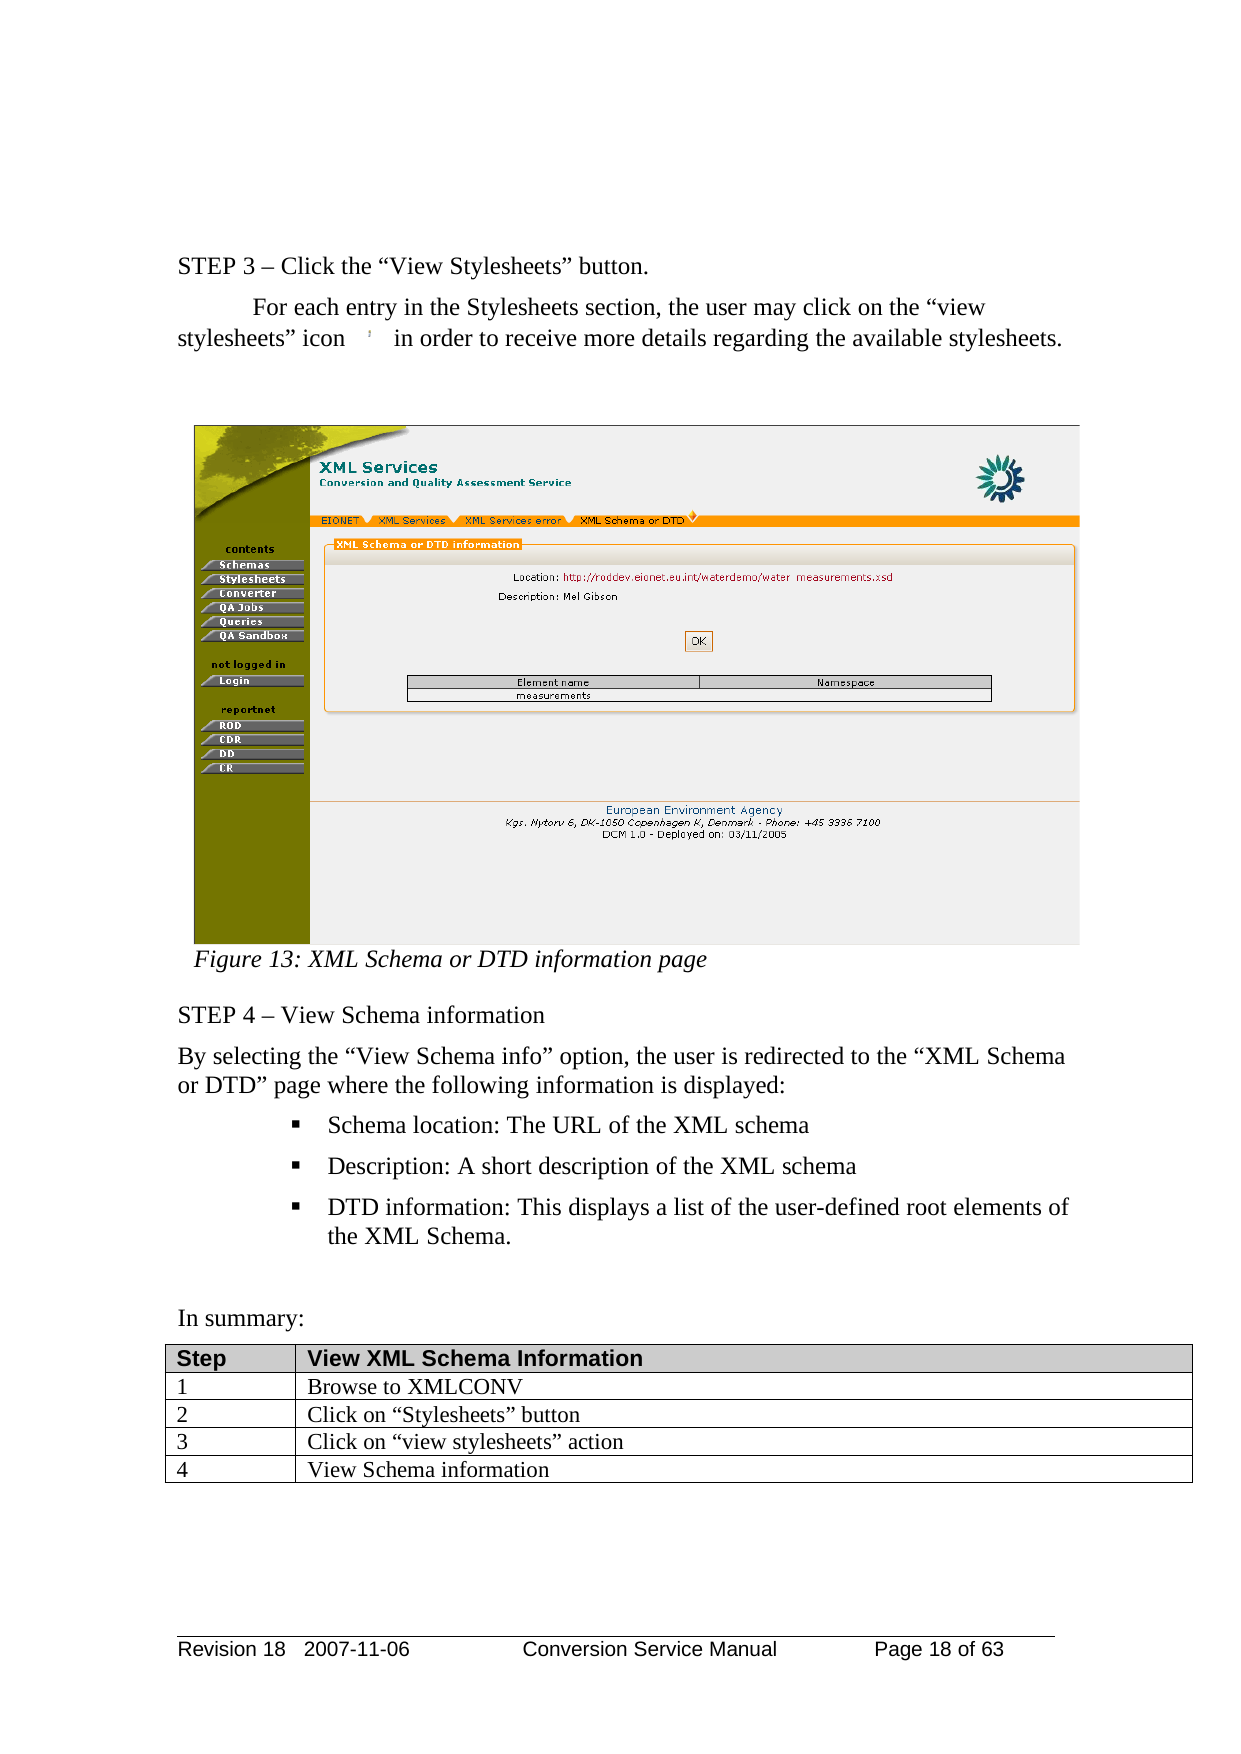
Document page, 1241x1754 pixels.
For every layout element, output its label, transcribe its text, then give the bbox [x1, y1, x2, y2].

text STEP 3 – Click the “View Stylesheets” button. [177, 251, 1092, 280]
text Step 4 – View Schema information [177, 1000, 1092, 1029]
picture [193, 425, 1080, 945]
table_header View XML Schema Information [296, 1345, 1192, 1372]
table_cell Click on “Stylesheets” button [296, 1400, 1192, 1427]
list Description: A short description of the XML schema [290, 1151, 1092, 1180]
table_cell 2 [166, 1400, 295, 1427]
table_cell View Schema information [296, 1456, 1192, 1482]
text Figure 13: XML Schema or DTD information page [194, 945, 1079, 973]
text In summary: [177, 1303, 1092, 1332]
text For each entry in the Stylesheets section, the user may click on the “view stylesheets” icon in order to receive more details regarding the available stylesheets. [177, 292, 1092, 352]
table_cell 1 [166, 1373, 295, 1399]
list Schema location: The URL of the XML schema [290, 1110, 1092, 1139]
table_cell Browse to XMLCONV [296, 1373, 1192, 1399]
table_cell 3 [166, 1428, 295, 1454]
list DTD information: This displays a list of the user-defined root elements of the XML Schema. [290, 1192, 1092, 1250]
table_cell 4 [166, 1456, 295, 1482]
table_cell Click on “view stylesheets” action [296, 1428, 1192, 1454]
text By selecting the “View Schema info” option, the user is redirected to the “XML Schema or DTD” page where the following information is displayed: [177, 1041, 1092, 1099]
table_header Step [166, 1345, 295, 1372]
